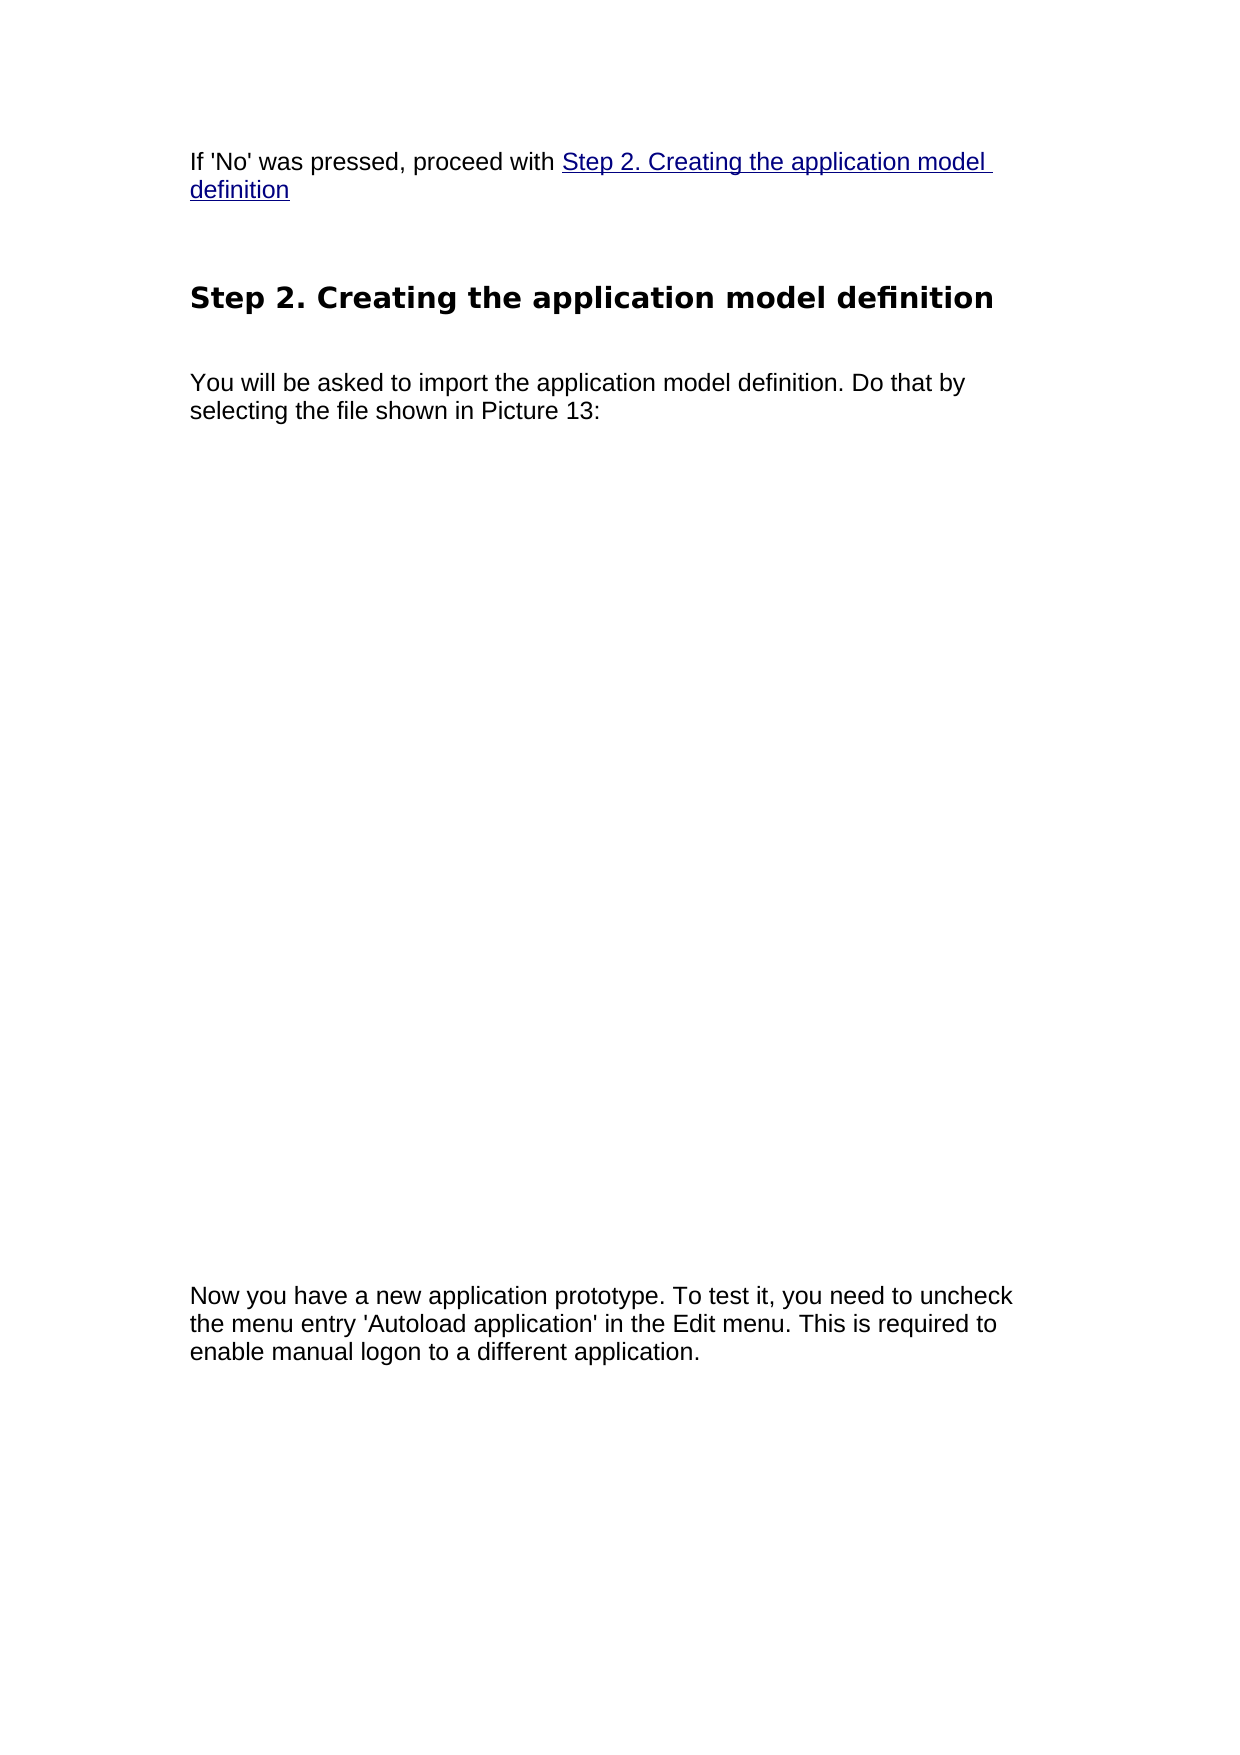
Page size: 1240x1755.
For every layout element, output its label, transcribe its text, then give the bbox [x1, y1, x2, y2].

text If 'No' was pressed, proceed with Step 2. Creating the application model definition [189, 148, 1050, 204]
text Now you have a new application prototype. To test it, you need to uncheck the menu entry 'Autoload application' in the Edit menu. This is required to enable manual logon to a different application. [189, 1281, 1050, 1365]
text You will be asked to import the application model definition. Do that by selecting the file shown in Picture 13: [189, 368, 1050, 424]
subtitle Step 2. Creating the application model definition [189, 282, 1050, 316]
